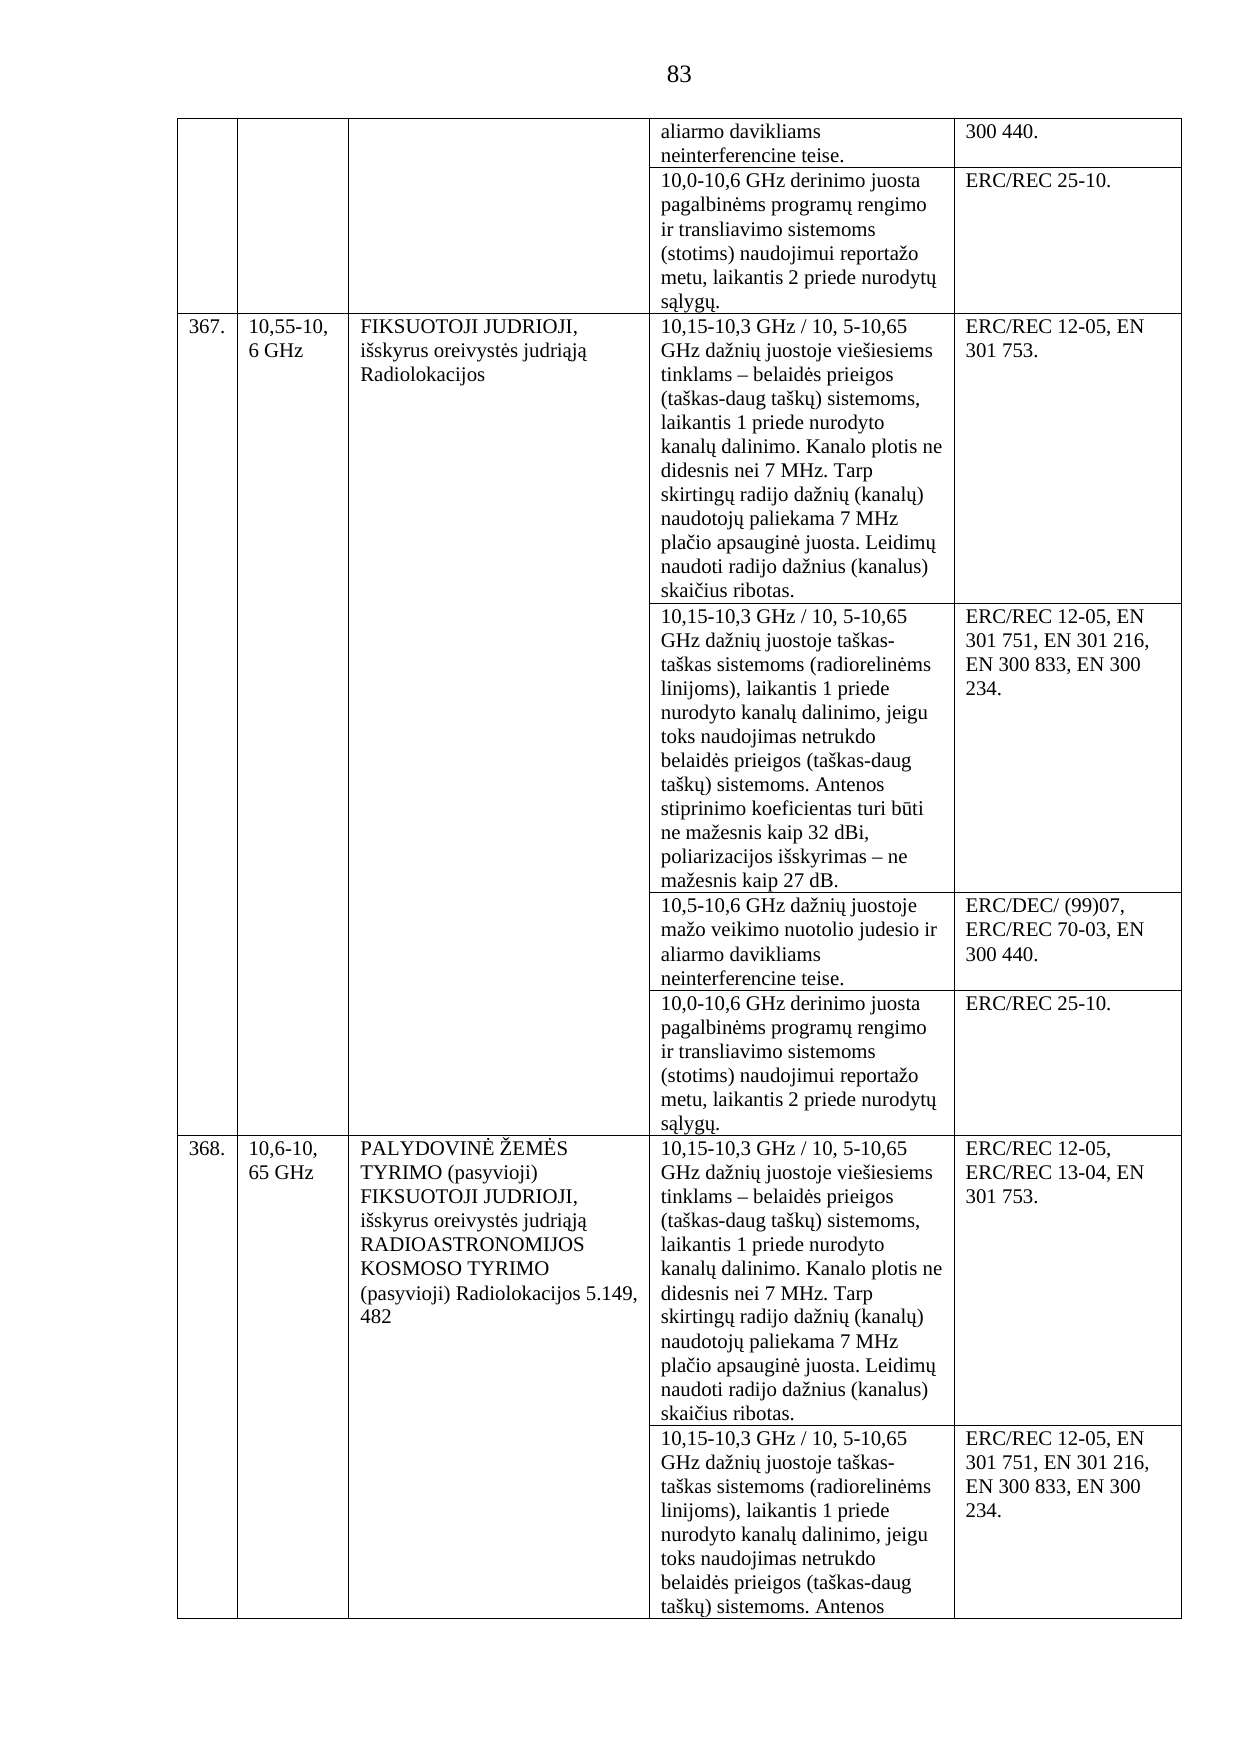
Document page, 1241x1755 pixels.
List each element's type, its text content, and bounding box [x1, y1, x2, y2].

table_cell ERC/DEC/ (99)07, ERC/REC 70-03, EN 300 440. [955, 893, 1181, 989]
table_cell ERC/REC 25-10. [955, 168, 1181, 313]
table_cell 10,15-10,3 GHz / 10, 5-10,65 GHz dažnių juostoje taškas- taškas sistemoms (radiorelinėms linijoms), laikantis 1 priede nurodyto kanalų dalinimo, jeigu toks naudojimas netrukdo belaidės prieigos (taškas-daug taškų) sistemoms. Antenos [650, 1426, 954, 1618]
table_cell [238, 119, 348, 313]
table_cell ERC/REC 12-05, EN 301 753. [955, 314, 1181, 602]
table_cell [349, 119, 649, 313]
table_cell ERC/REC 12-05, EN 301 751, EN 301 216, EN 300 833, EN 300 234. [955, 604, 1181, 892]
table_cell 367. [178, 314, 237, 1135]
table_cell 10,5-10,6 GHz dažnių juostoje mažo veikimo nuotolio judesio ir aliarmo davikliams neinterferencine teise. [650, 893, 954, 989]
table_cell ERC/REC 12-05, EN 301 751, EN 301 216, EN 300 833, EN 300 234. [955, 1426, 1181, 1618]
table_cell ERC/REC 25-10. [955, 991, 1181, 1135]
table_cell 10,15-10,3 GHz / 10, 5-10,65 GHz dažnių juostoje viešiesiems tinklams – belaidės prieigos (taškas-daug taškų) sistemoms, laikantis 1 priede nurodyto kanalų dalinimo. Kanalo plotis ne didesnis nei 7 MHz. Tarp skirtingų radijo dažnių (kanalų) naudotojų paliekama 7 MHz plačio apsauginė juosta. Leidimų naudoti radijo dažnius (kanalus) skaičius ribotas. [650, 314, 954, 602]
table_cell aliarmo davikliams neinterferencine teise. [650, 119, 954, 167]
table_cell 300 440. [955, 119, 1181, 167]
table_cell 10,0-10,6 GHz derinimo juosta pagalbinėms programų rengimo ir transliavimo sistemoms (stotims) naudojimui reportažo metu, laikantis 2 priede nurodytų sąlygų. [650, 991, 954, 1135]
table_cell 10,6-10, 65 GHz [238, 1136, 348, 1618]
table_cell PALYDOVINĖ ŽEMĖS TYRIMO (pasyvioji) FIKSUOTOJI JUDRIOJI, išskyrus oreivystės judriąją RADIOASTRONOMIJOS KOSMOSO TYRIMO (pasyvioji) Radiolokacijos 5.149, 482 [349, 1136, 649, 1618]
table_cell FIKSUOTOJI JUDRIOJI, išskyrus oreivystės judriąją Radiolokacijos [349, 314, 649, 1135]
table_cell 10,0-10,6 GHz derinimo juosta pagalbinėms programų rengimo ir transliavimo sistemoms (stotims) naudojimui reportažo metu, laikantis 2 priede nurodytų sąlygų. [650, 168, 954, 313]
table_cell 368. [178, 1136, 237, 1618]
table_cell ERC/REC 12-05, ERC/REC 13-04, EN 301 753. [955, 1136, 1181, 1425]
table_cell 10,15-10,3 GHz / 10, 5-10,65 GHz dažnių juostoje viešiesiems tinklams – belaidės prieigos (taškas-daug taškų) sistemoms, laikantis 1 priede nurodyto kanalų dalinimo. Kanalo plotis ne didesnis nei 7 MHz. Tarp skirtingų radijo dažnių (kanalų) naudotojų paliekama 7 MHz plačio apsauginė juosta. Leidimų naudoti radijo dažnius (kanalus) skaičius ribotas. [650, 1136, 954, 1425]
table_cell 10,55-10, 6 GHz [238, 314, 348, 1135]
table_cell 10,15-10,3 GHz / 10, 5-10,65 GHz dažnių juostoje taškas- taškas sistemoms (radiorelinėms linijoms), laikantis 1 priede nurodyto kanalų dalinimo, jeigu toks naudojimas netrukdo belaidės prieigos (taškas-daug taškų) sistemoms. Antenos stiprinimo koeficientas turi būti ne mažesnis kaip 32 dBi, poliarizacijos išskyrimas – ne mažesnis kaip 27 dB. [650, 604, 954, 892]
table_cell [178, 119, 237, 313]
